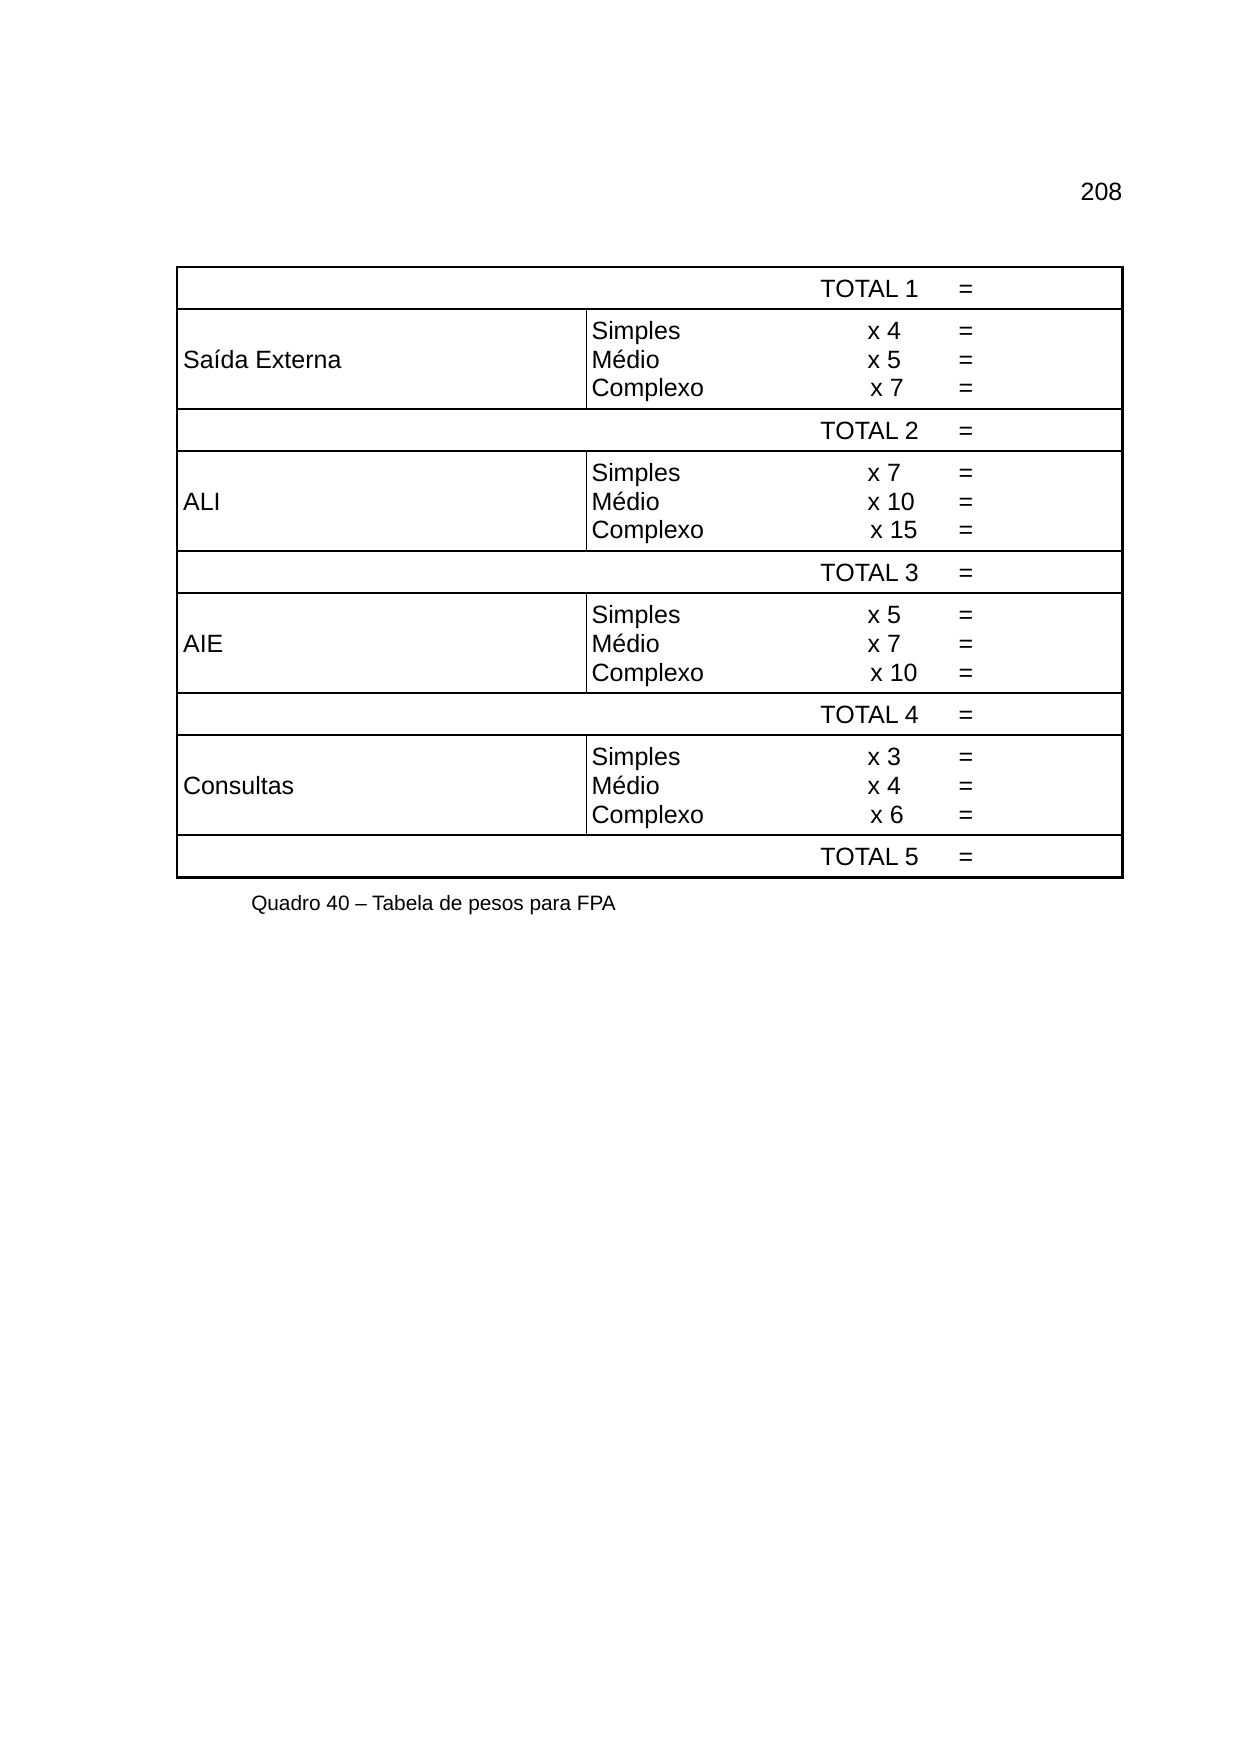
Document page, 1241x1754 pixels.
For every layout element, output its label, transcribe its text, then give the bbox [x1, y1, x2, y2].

text Quadro 40 – Tabela de pesos para FPA [177, 891, 1122, 915]
table_cell TOTAL 2 [178, 410, 953, 450]
table_cell TOTAL 3 [178, 552, 953, 592]
table_cell TOTAL 5 [178, 836, 953, 876]
table_cell TOTAL 4 [178, 694, 953, 734]
table_cell = = = [953, 452, 1121, 550]
table_cell Saída Externa [178, 310, 586, 408]
table_cell AIE [178, 594, 586, 692]
table_cell = [953, 410, 1121, 450]
table_cell = = = [953, 310, 1121, 408]
table_cell Simples x 4 Médio x 5 Complexo x 7 [587, 310, 953, 408]
table_cell ALI [178, 452, 586, 550]
table_cell TOTAL 1 [178, 268, 953, 308]
table_cell Simples x 3 Médio x 4 Complexo x 6 [587, 736, 953, 834]
table_cell = = = [953, 594, 1121, 692]
table_cell Simples x 5 Médio x 7 Complexo x 10 [587, 594, 953, 692]
table_cell = [953, 836, 1121, 876]
table_cell = [953, 268, 1121, 308]
table_cell = [953, 694, 1121, 734]
table_cell = = = [953, 736, 1121, 834]
table_cell Simples x 7 Médio x 10 Complexo x 15 [587, 452, 953, 550]
table_cell = [953, 552, 1121, 592]
table_cell Consultas [178, 736, 586, 834]
